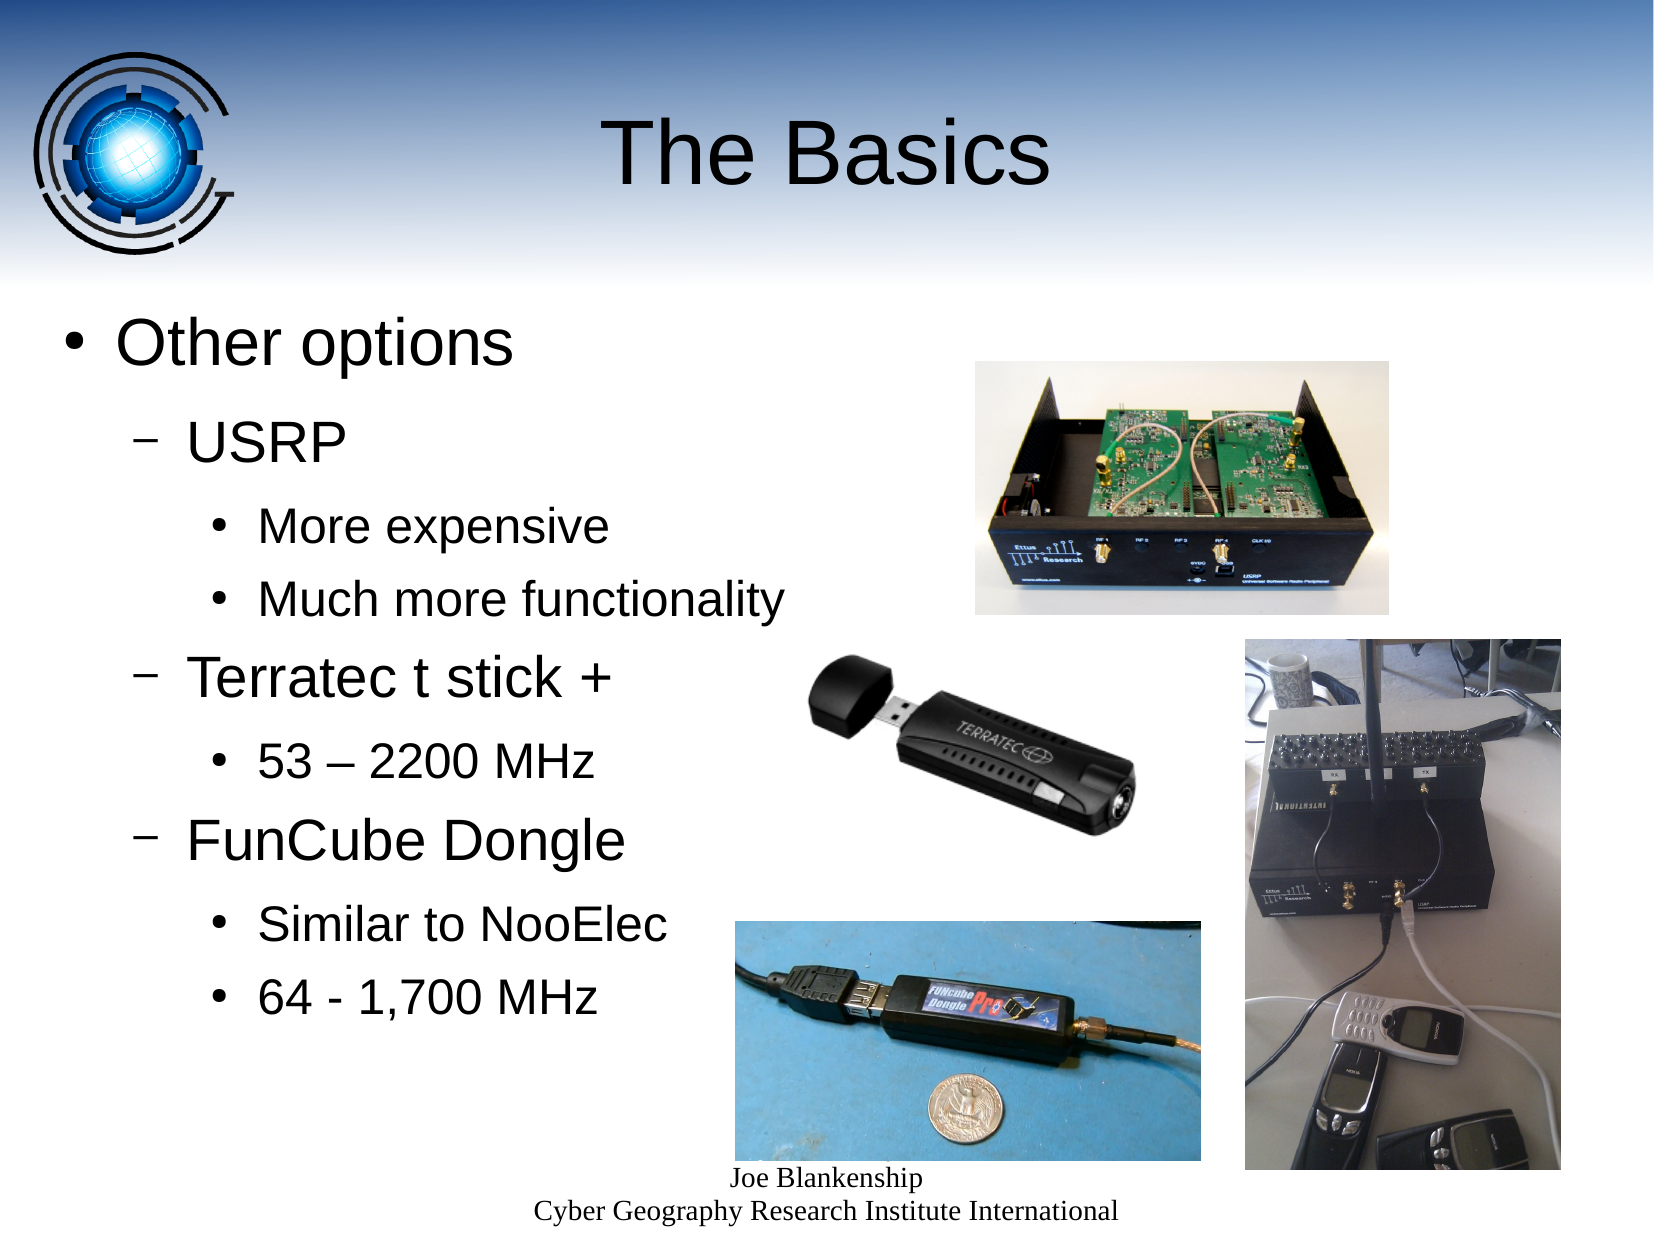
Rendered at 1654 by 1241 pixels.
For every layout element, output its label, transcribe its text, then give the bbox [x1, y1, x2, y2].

title The Basics [82, 49, 1571, 257]
picture [735, 921, 1201, 1161]
list Other options USRP More expensive Much more functionality Terratec t stick + 53 – 2200 MHz FunCube Dongle Similar to NooElec 64 - 1,700 MHz [45, 305, 826, 1141]
picture [1245, 639, 1561, 1171]
picture [18, 44, 259, 261]
picture [975, 361, 1389, 616]
picture [785, 644, 1156, 892]
